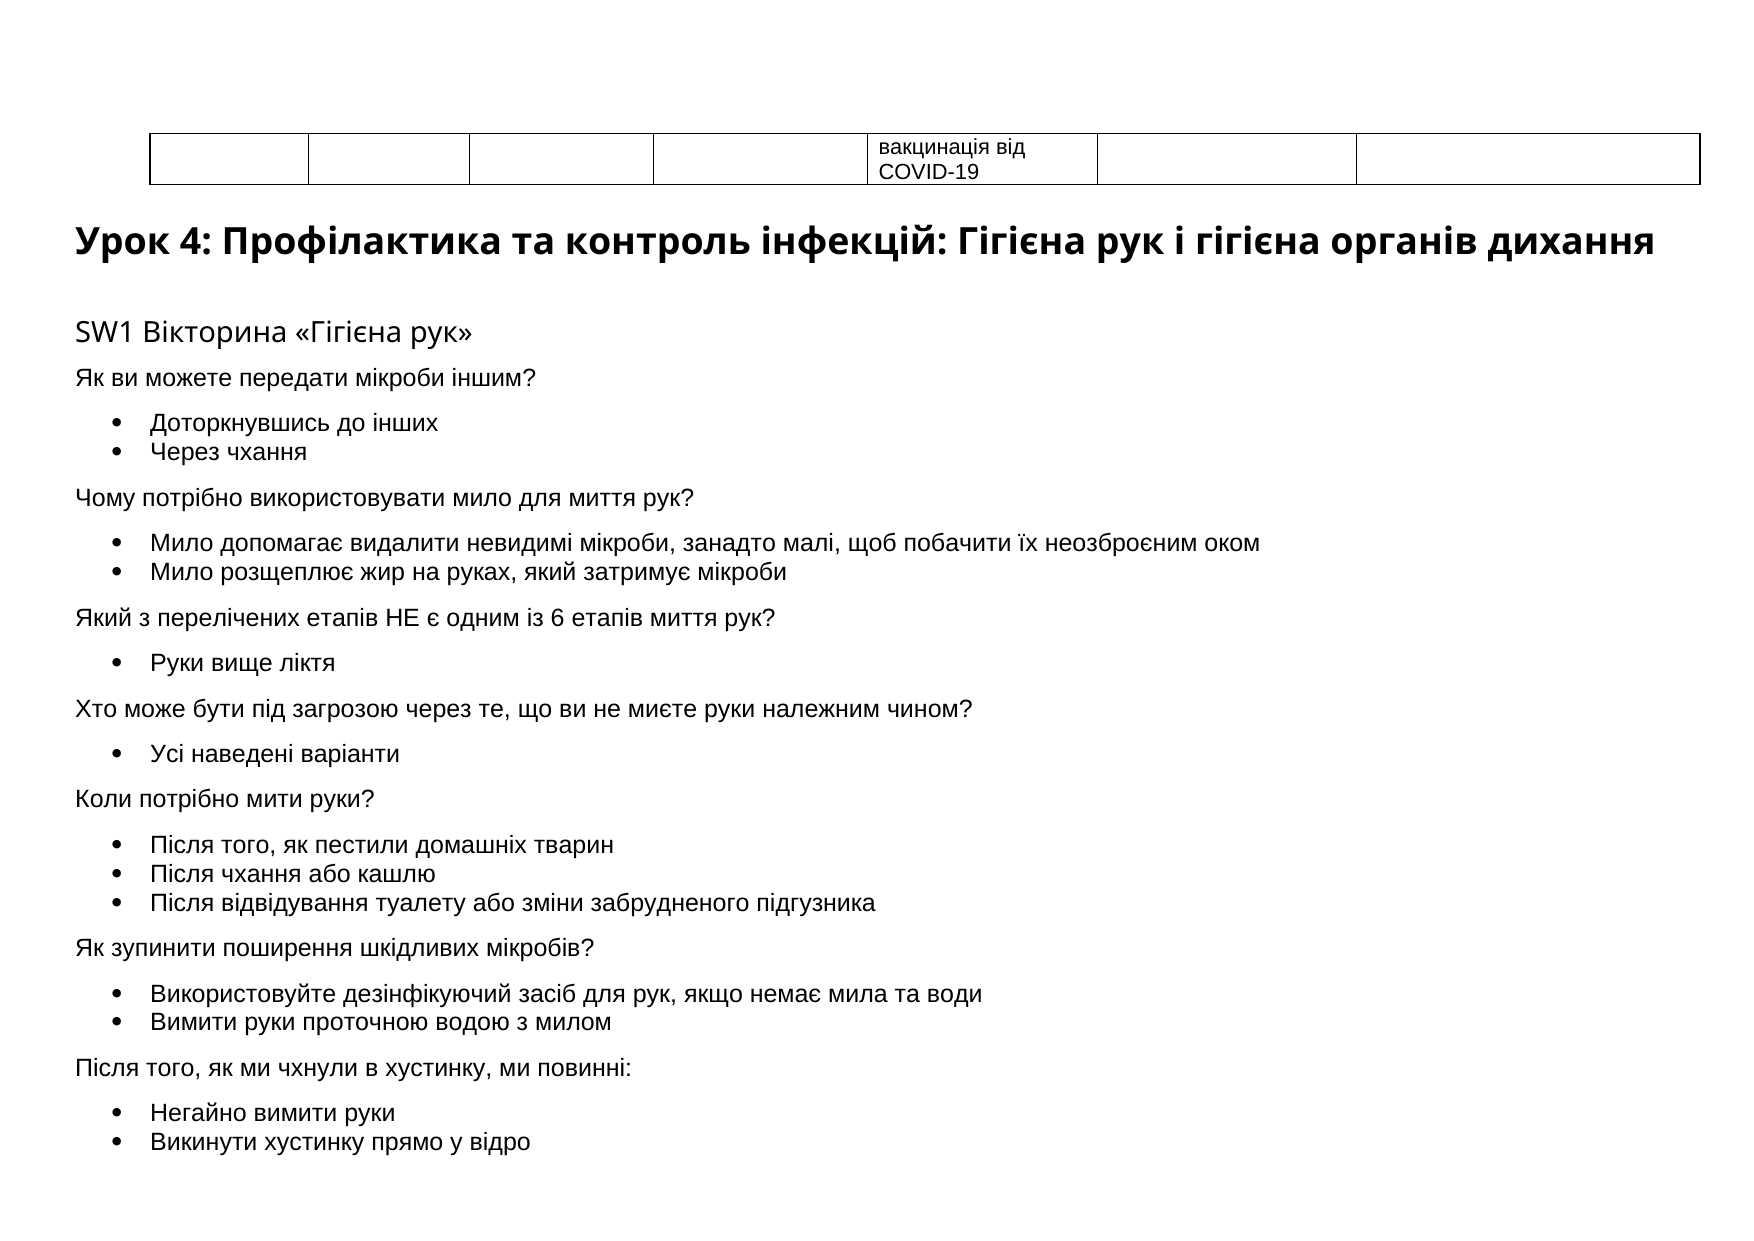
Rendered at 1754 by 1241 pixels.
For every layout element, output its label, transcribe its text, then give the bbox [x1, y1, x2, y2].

table_cell [151, 134, 308, 184]
subtitle Урок 4: Профілактика та контроль інфекцій: Гігієна рук і гігієна органів дихання [75, 214, 1679, 266]
text Як зупинити поширення шкідливих мікробів? [75, 933, 1679, 962]
text Який з перелічених етапів НЕ є одним із 6 етапів миття рук? [75, 603, 1679, 631]
text Чому потрібно використовувати мило для миття рук? [75, 483, 1679, 512]
list Усі наведені варіанти [112, 739, 1679, 768]
table_cell [1357, 134, 1699, 184]
table_cell [1098, 134, 1356, 184]
table_cell [470, 134, 653, 184]
text Як ви можете передати мікроби іншим? [75, 363, 1679, 392]
list Використовуйте дезінфікуючий засіб для рук, якщо немає мила та води [112, 978, 1679, 1007]
table_cell [309, 134, 469, 184]
text Після того, як ми чхнули в хустинку, ми повинні: [75, 1053, 1679, 1082]
list Мило розщеплює жир на руках, який затримує мікроби [112, 557, 1679, 586]
list Доторкнувшись до інших [112, 408, 1679, 437]
list Негайно вимити руки [112, 1098, 1679, 1127]
list Через чхання [112, 437, 1679, 466]
list Після відвідування туалету або зміни забрудненого підгузника [112, 888, 1679, 916]
list Викинути хустинку прямо у відро [112, 1127, 1679, 1156]
subtitle SW1 Вікторина «Гігієна рук» [75, 311, 1679, 351]
list Мило допомагає видалити невидимі мікроби, занадто малі, щоб побачити їх неозброєним оком [112, 528, 1679, 557]
list Руки вище ліктя [112, 648, 1679, 677]
list Вимити руки проточною водою з милом [112, 1007, 1679, 1036]
text Хто може бути під загрозою через те, що ви не миєте руки належним чином? [75, 693, 1679, 722]
text Коли потрібно мити руки? [75, 784, 1679, 813]
table_cell [654, 134, 867, 184]
table_cell вакцинація від COVID-19 [868, 134, 1097, 184]
list Після того, як пестили домашніх тварин [112, 830, 1679, 859]
list Після чхання або кашлю [112, 859, 1679, 888]
